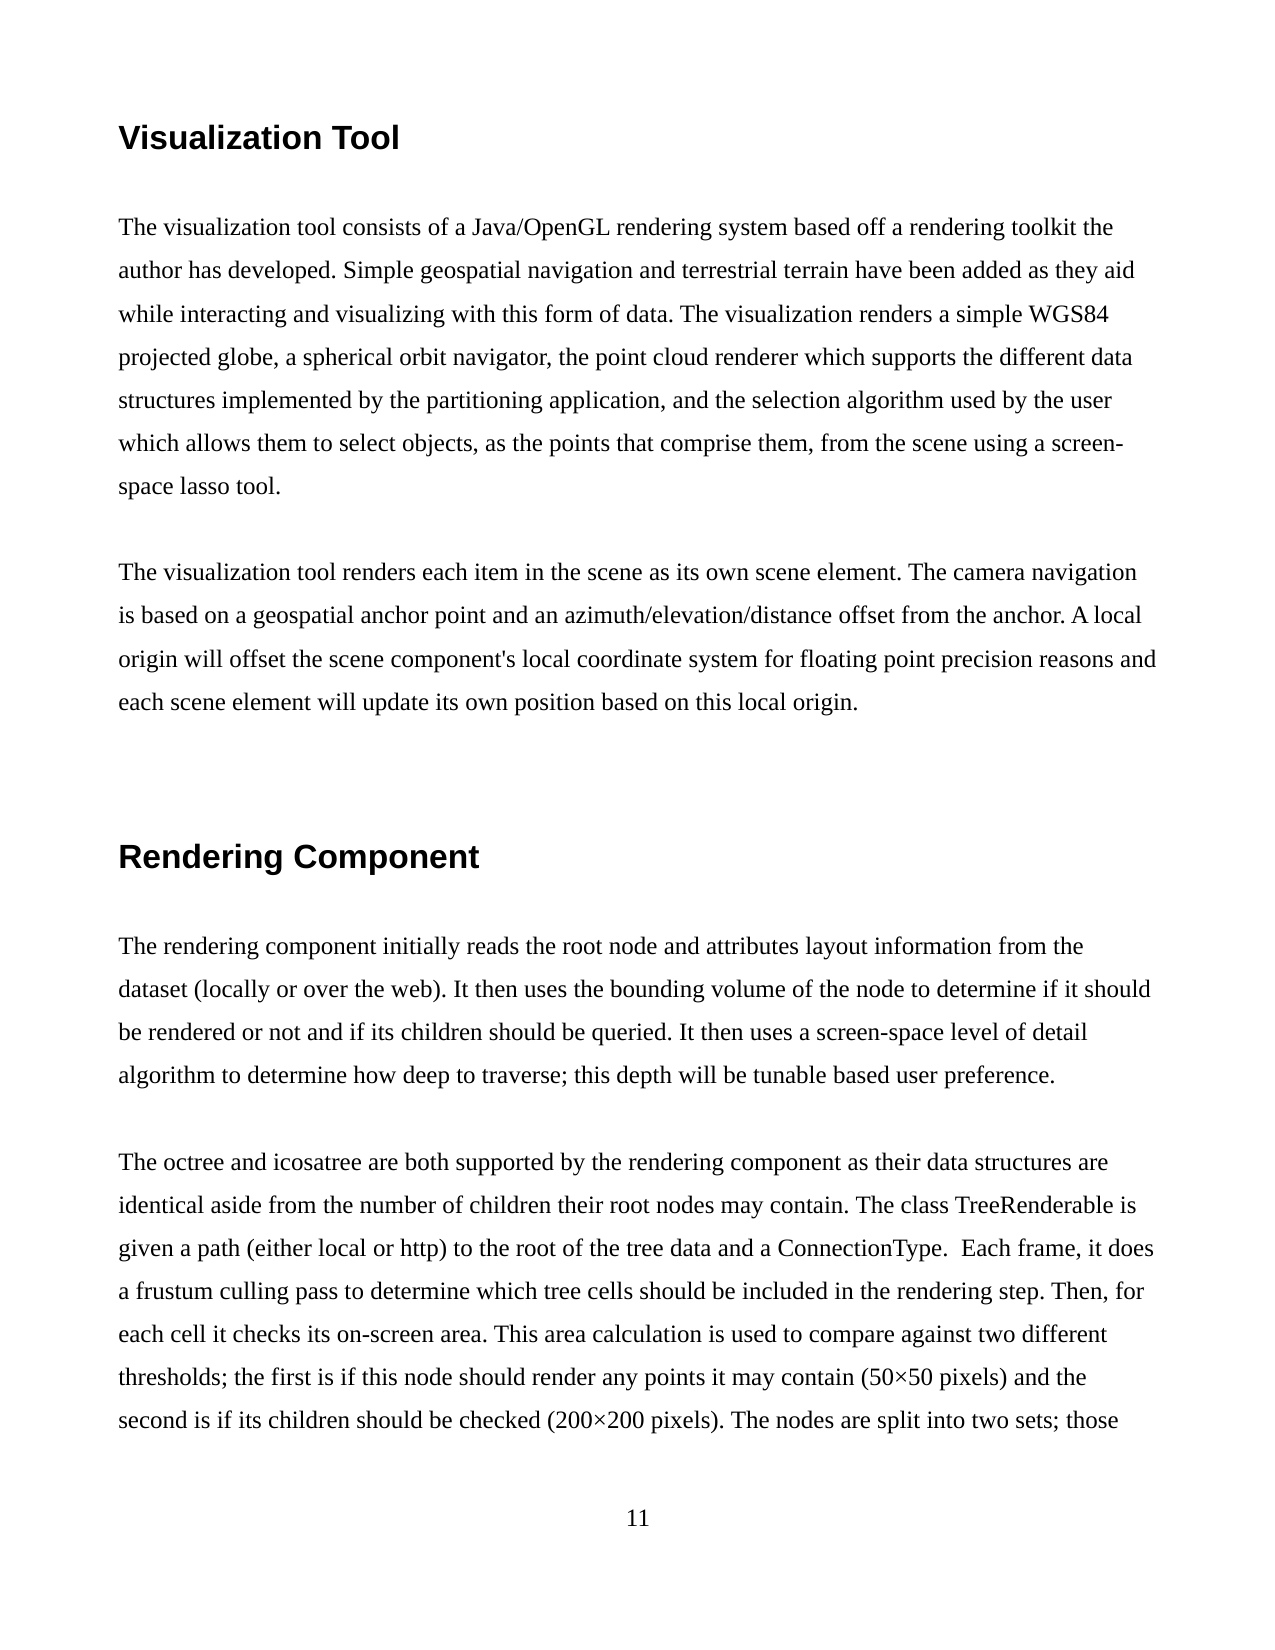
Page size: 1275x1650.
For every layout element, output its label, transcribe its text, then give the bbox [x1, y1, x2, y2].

text The rendering component initially reads the root node and attributes layout information from the dataset (locally or over the web). It then uses the bounding volume of the node to determine if it should be rendered or not and if its children should be queried. It then uses a screen-space level of detail algorithm to determine how deep to traverse; this depth will be tunable based user preference. [118, 931, 1157, 1089]
subtitle Rendering Component [118, 837, 1157, 876]
text The visualization tool consists of a Java/OpenGL rendering system based off a rendering toolkit the author has developed. Simple geospatial navigation and terrestrial terrain have been added as they aid while interacting and visualizing with this form of data. The visualization renders a simple WGS84 projected globe, a spherical orbit navigator, the point cloud renderer which supports the different data structures implemented by the partitioning application, and the selection algorithm used by the user which allows them to select objects, as the points that comprise them, from the scene using a screen-space lasso tool. [118, 212, 1157, 500]
text The octree and icosatree are both supported by the rendering component as their data structures are identical aside from the number of children their root nodes may contain. The class TreeRenderable is given a path (either local or http) to the root of the tree data and a ConnectionType. Each frame, it does a frustum culling pass to determine which tree cells should be included in the rendering step. Then, for each cell it checks its on-screen area. This area calculation is used to compare against two different thresholds; the first is if this node should render any points it may contain (50×50 pixels) and the second is if its children should be checked (200×200 pixels). The nodes are split into two sets; those [118, 1147, 1157, 1434]
subtitle Visualization Tool [118, 118, 1157, 157]
text The visualization tool renders each item in the scene as its own scene element. The camera navigation is based on a geospatial anchor point and an azimuth/elevation/distance offset from the anchor. A local origin will offset the scene component's local coordinate system for floating point precision reasons and each scene element will update its own position based on this local origin. [118, 557, 1157, 716]
